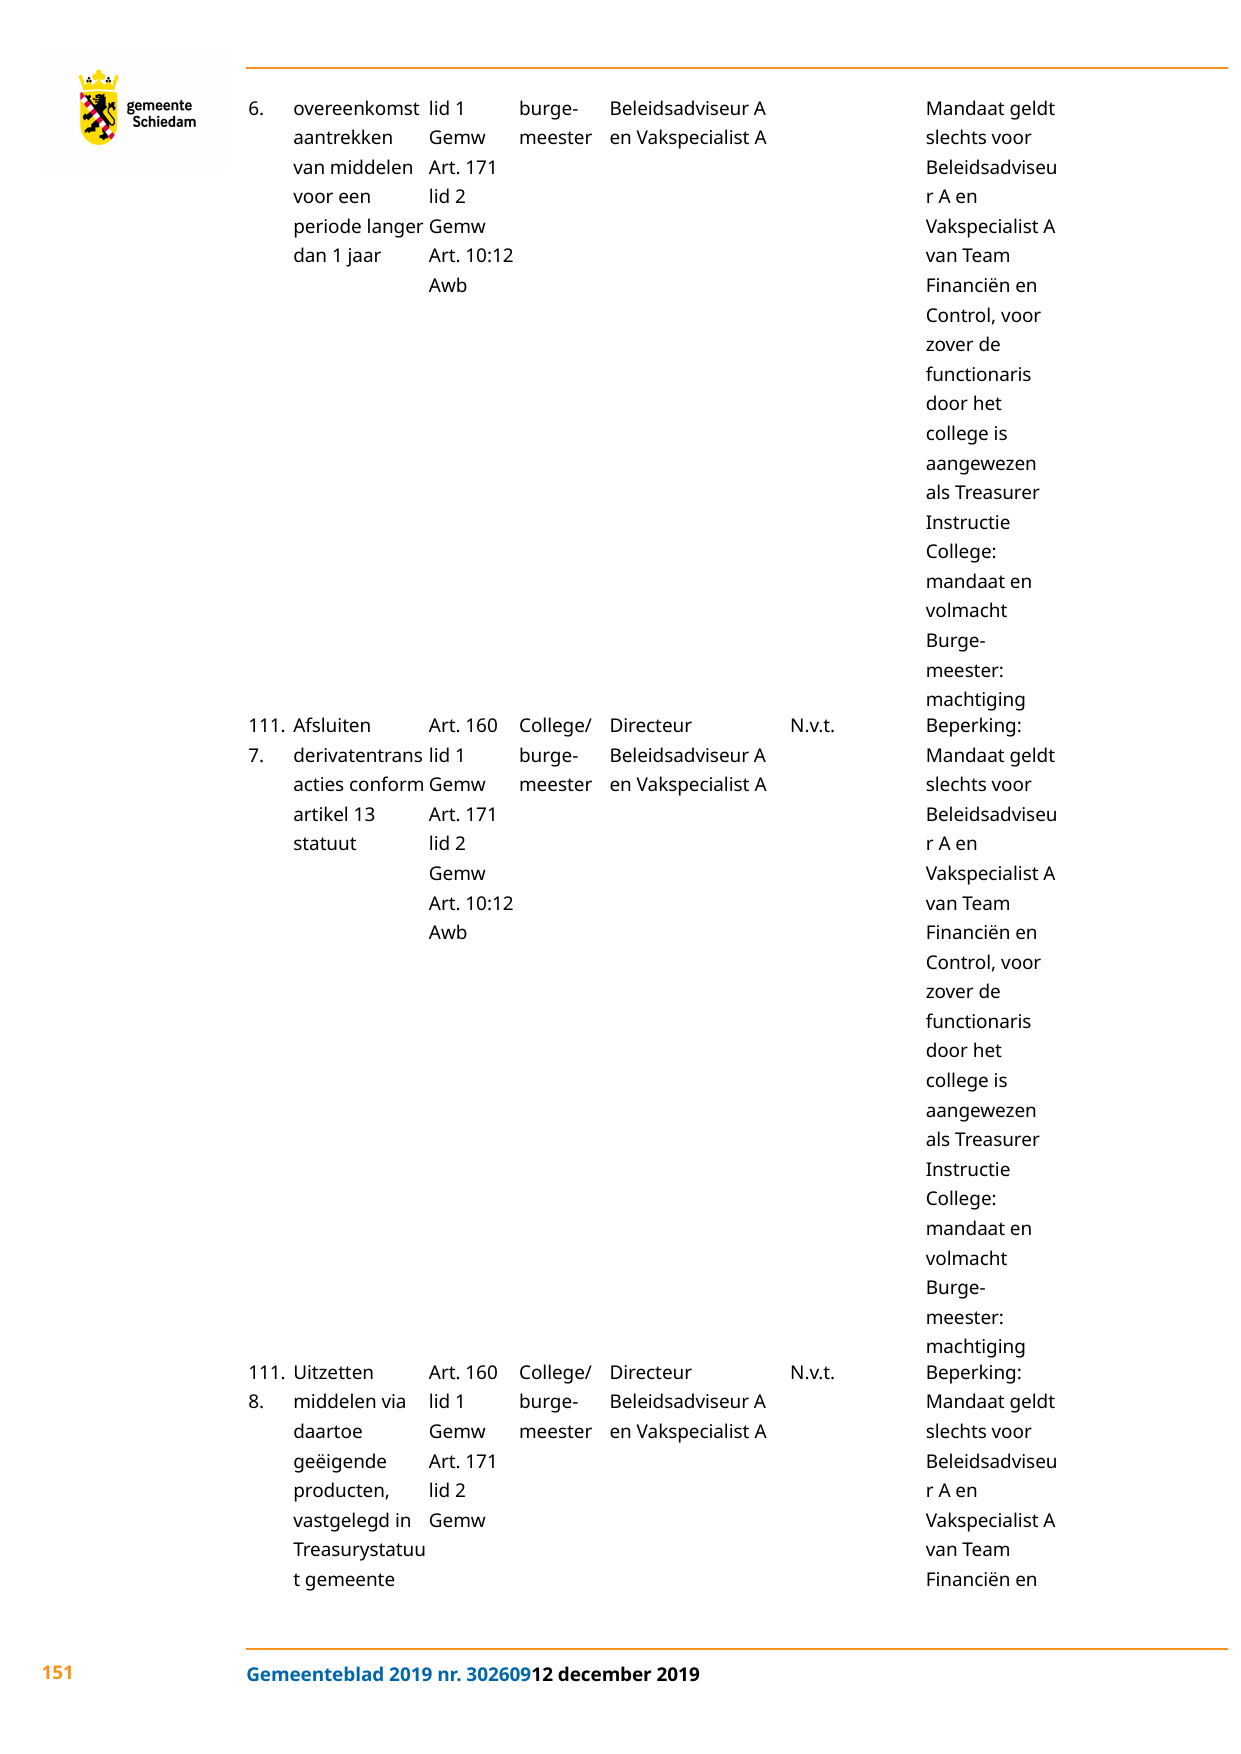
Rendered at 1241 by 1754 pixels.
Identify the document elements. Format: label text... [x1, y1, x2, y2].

table_cell N.v.t. [790, 1359, 926, 1592]
table_cell Beperking: Mandaat geldt slechts voor Beleidsadviseur A en Vakspecialist A van Team Financiën en [926, 1359, 1061, 1592]
table_cell overeenkomst aantrekken van middelen voor een periode langer dan 1 jaar [293, 95, 429, 712]
table_cell burge-meester [519, 95, 609, 712]
table_cell College/ burge-meester [519, 712, 609, 1359]
table_cell lid 1 Gemw Art. 171 lid 2 Gemw Art. 10:12 Awb [429, 95, 519, 712]
table_cell Mandaat geldt slechts voor Beleidsadviseur A en Vakspecialist A van Team Financiën en Control, voor zover de functionaris door het college is aangewezen als Treasurer Instructie College: mandaat en volmacht Burge-meester: machtiging [926, 95, 1061, 712]
table_cell Uitzetten middelen via daartoe geëigende producten, vastgelegd in Treasurystatuut gemeente [293, 1359, 429, 1592]
table_cell Afsluiten derivatentransacties conform artikel 13 statuut [293, 712, 429, 1359]
table_cell College/ burge-meester [519, 1359, 609, 1592]
table_cell Beperking: Mandaat geldt slechts voor Beleidsadviseur A en Vakspecialist A van Team Financiën en Control, voor zover de functionaris door het college is aangewezen als Treasurer Instructie College: mandaat en volmacht Burge-meester: machtiging [926, 712, 1061, 1359]
table_cell Directeur Beleidsadviseur A en Vakspecialist A [609, 1359, 790, 1592]
table_cell Art. 160 lid 1 Gemw Art. 171 lid 2 Gemw [429, 1359, 519, 1592]
picture [41, 47, 231, 172]
table_cell Beleidsadviseur A en Vakspecialist A [609, 95, 790, 712]
table_cell 111.7. [248, 712, 293, 1359]
table_cell 111.8. [248, 1359, 293, 1592]
table_cell N.v.t. [790, 712, 926, 1359]
table_cell [790, 95, 926, 712]
table_cell Art. 160 lid 1 Gemw Art. 171 lid 2 Gemw Art. 10:12 Awb [429, 712, 519, 1359]
table_cell 6. [248, 95, 293, 712]
table_cell Directeur Beleidsadviseur A en Vakspecialist A [609, 712, 790, 1359]
